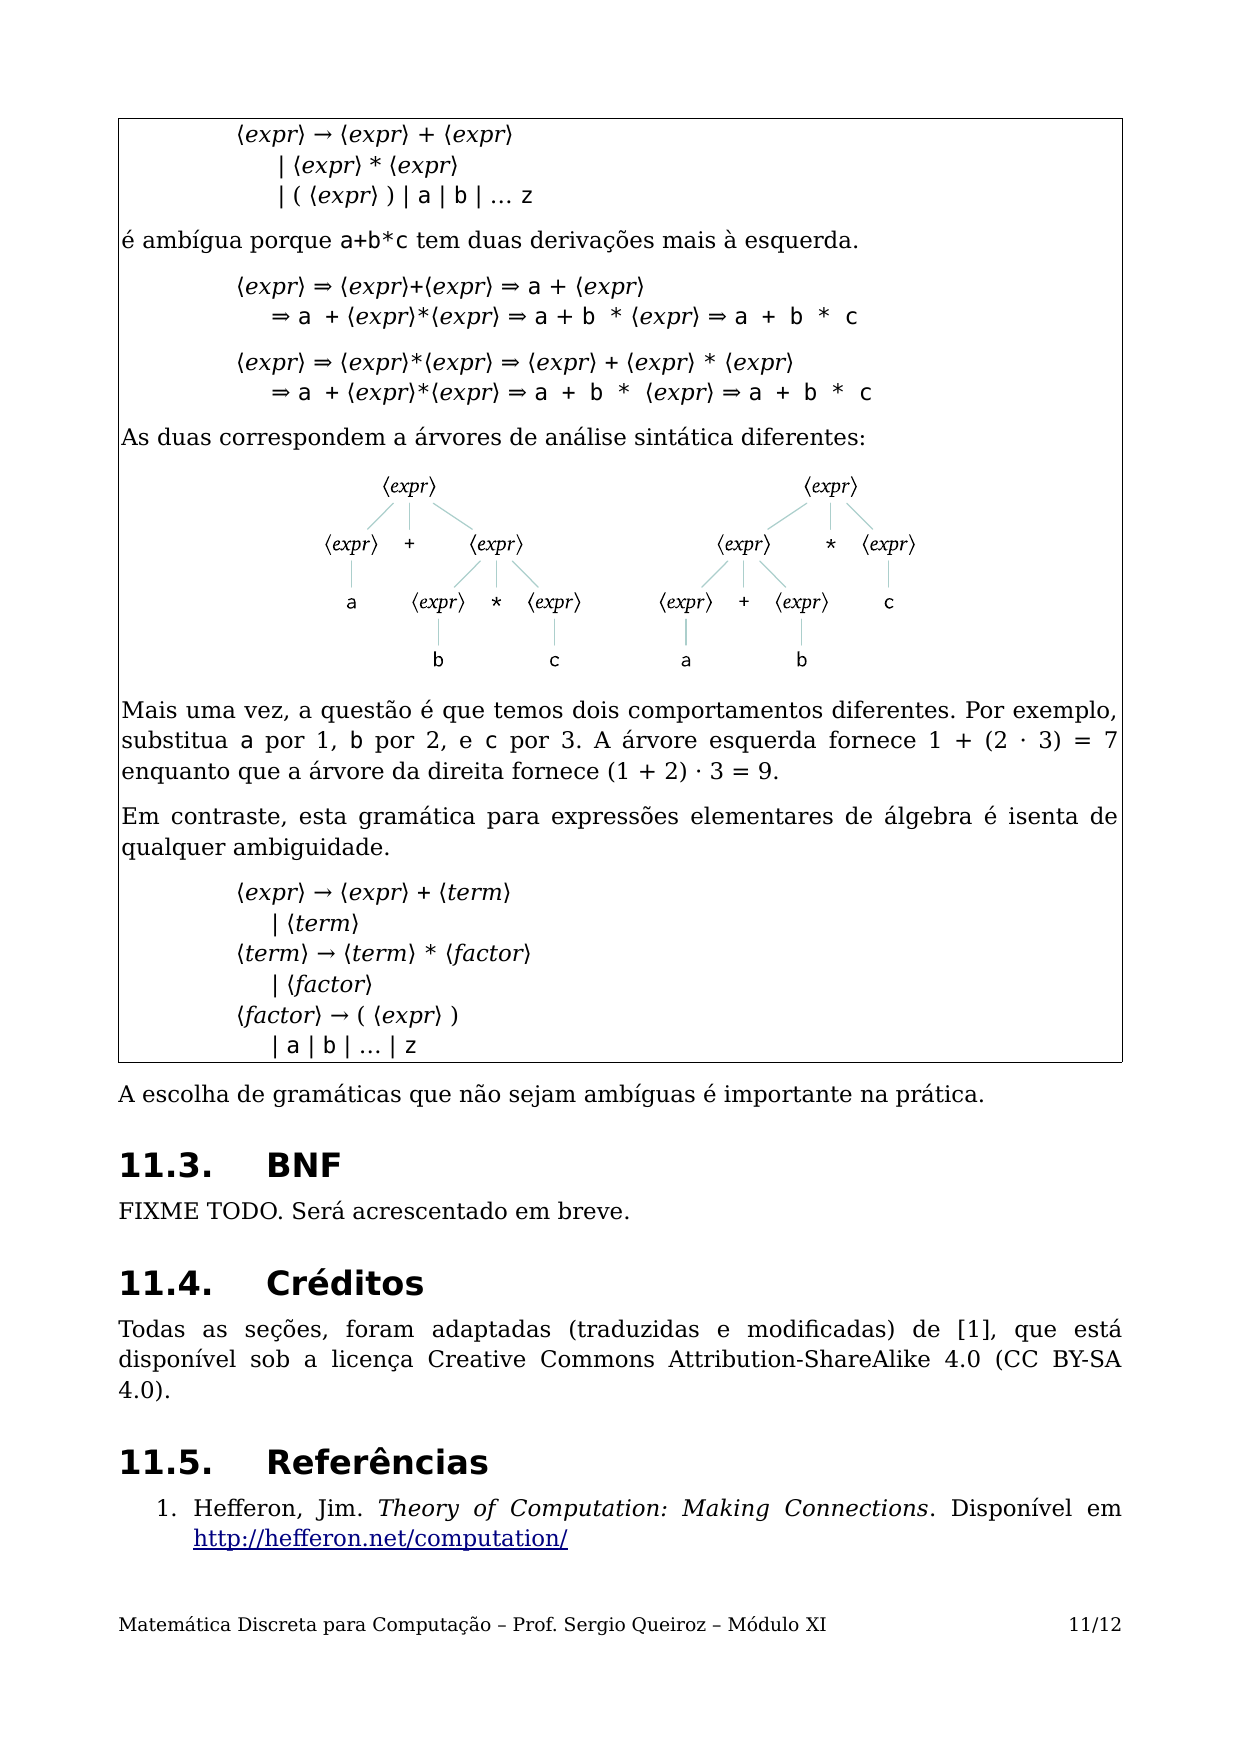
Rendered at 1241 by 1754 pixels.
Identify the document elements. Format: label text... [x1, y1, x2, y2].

list Hefferon, Jim. Theory of Computation: Making Connections. Disponível em http://hefferon.net/computation/ [156, 1495, 1122, 1552]
text ⟨expr⟩ ⇒ ⟨expr⟩*⟨expr⟩ ⇒ ⟨expr⟩ + ⟨expr⟩ * ⟨expr⟩ ⇒ a + ⟨expr⟩*⟨expr⟩ ⇒ a + b * ⟨expr⟩ ⇒ a + b * c [119, 346, 1122, 406]
subtitle Créditos [118, 1264, 1122, 1303]
text é ambígua porque a+b*c tem duas derivações mais à esquerda. [119, 224, 1122, 254]
subtitle BNF [118, 1147, 1122, 1186]
text ⟨expr⟩ → ⟨expr⟩ + ⟨expr⟩ | ⟨expr⟩ * ⟨expr⟩ | ( ⟨expr⟩ ) | a | b | … z [119, 119, 1122, 209]
text Todas as seções, foram adaptadas (traduzidas e modificadas) de [1], que está disponível sob a licença Creative Commons Attribution-ShareAlike 4.0 (CC BY-SA 4.0). [118, 1316, 1122, 1404]
text A escolha de gramáticas que não sejam ambíguas é importante na prática. [118, 1081, 1122, 1107]
text FIXME TODO. Será acrescentado em breve. [118, 1198, 1122, 1225]
text ⟨expr⟩ ⇒ ⟨expr⟩+⟨expr⟩ ⇒ a + ⟨expr⟩ ⇒ a + ⟨expr⟩*⟨expr⟩ ⇒ a + b * ⟨expr⟩ ⇒ a + b * c [119, 270, 1122, 330]
text ⟨expr⟩ → ⟨expr⟩ + ⟨term⟩ | ⟨term⟩ ⟨term⟩ → ⟨term⟩ * ⟨factor⟩ | ⟨factor⟩ ⟨factor⟩ → ( ⟨expr⟩ ) | a | b | … | z [119, 876, 1122, 1062]
text As duas correspondem a árvores de análise sintática diferentes: [119, 421, 1122, 451]
text Mais uma vez, a questão é que temos dois comportamentos diferentes. Por exemplo, substitua a por 1, b por 2, e c por 3. A árvore esquerda fornece 1 + (2 · 3) = 7 enquanto que a árvore da direita fornece (1 + 2) · 3 = 9. [119, 694, 1122, 785]
text Em contraste, esta gramática para expressões elementares de álgebra é isenta de qualquer ambiguidade. [119, 801, 1122, 861]
subtitle Referências [118, 1443, 1122, 1482]
